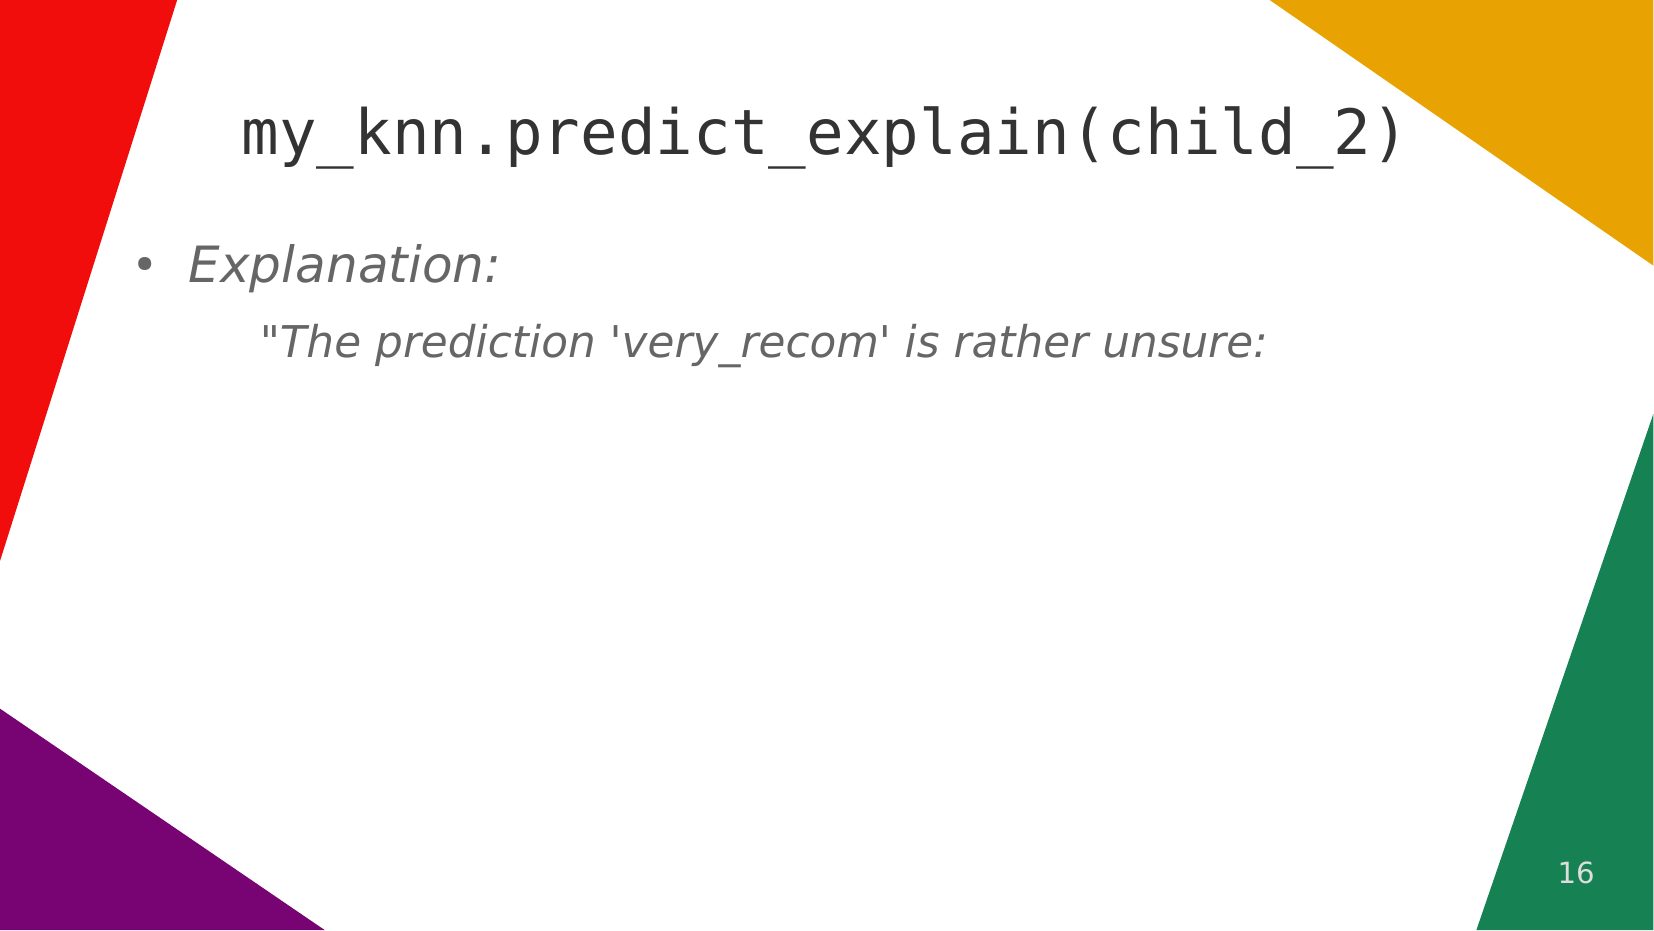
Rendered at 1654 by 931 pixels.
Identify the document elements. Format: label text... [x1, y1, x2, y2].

title my_knn.predict_explain(child_2) [118, 59, 1536, 207]
list Explanation: "The prediction 'very_recom' is rather unsure: [118, 236, 1536, 827]
